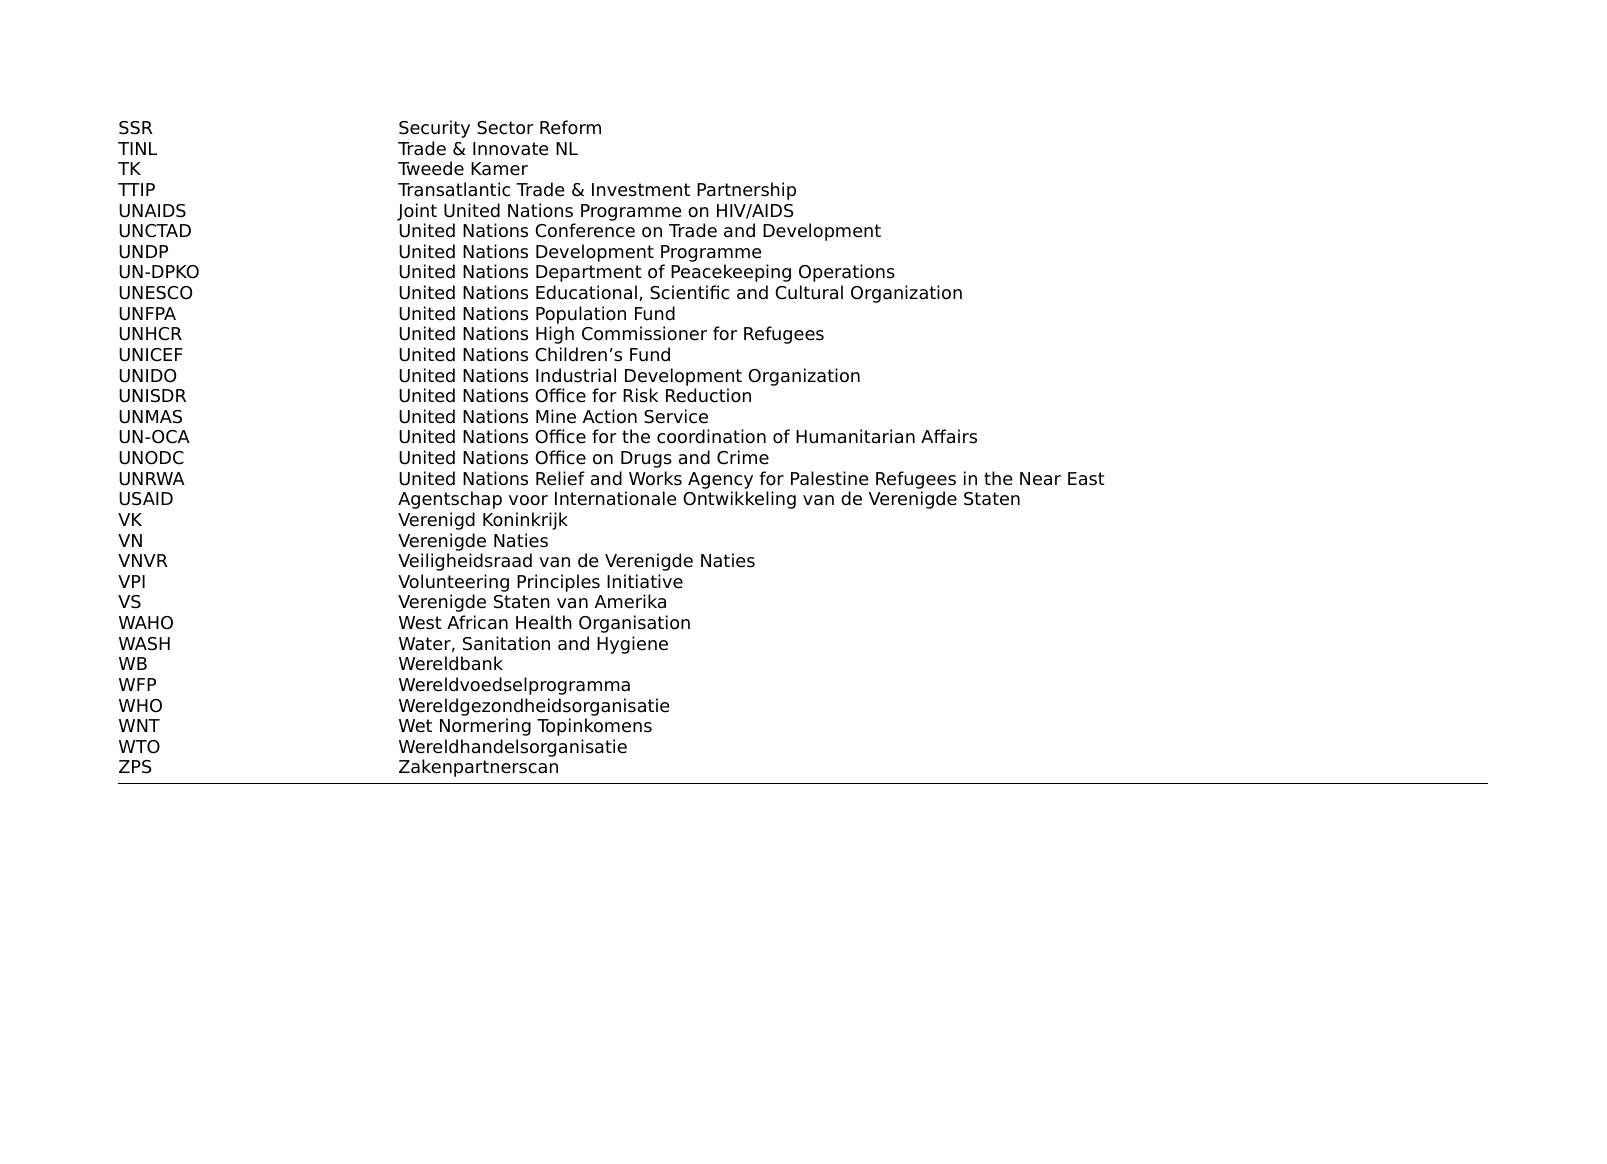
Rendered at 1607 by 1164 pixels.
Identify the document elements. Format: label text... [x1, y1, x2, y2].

table_cell West African Health Organisation [392, 613, 1488, 634]
table_cell WNT [118, 716, 392, 737]
table_cell United Nations Population Fund [392, 304, 1488, 324]
table_cell Veiligheidsraad van de Verenigde Naties [392, 551, 1488, 572]
table_cell Wet Normering Topinkomens [392, 716, 1488, 737]
table_cell TTIP [118, 180, 392, 201]
table_cell VS [118, 593, 392, 613]
table_cell Verenigd Koninkrijk [392, 510, 1488, 531]
table_cell WTO [118, 737, 392, 757]
table_cell WASH [118, 634, 392, 654]
table_cell TINL [118, 139, 392, 159]
table_cell WB [118, 654, 392, 675]
table_cell United Nations Relief and Works Agency for Palestine Refugees in the Near East [392, 469, 1488, 489]
table_cell VN [118, 531, 392, 551]
table_cell WAHO [118, 613, 392, 634]
table_cell United Nations Mine Action Service [392, 407, 1488, 427]
table_cell Wereldvoedselprogramma [392, 675, 1488, 696]
table_cell UN-OCA [118, 428, 392, 448]
table_cell UNAIDS [118, 201, 392, 221]
table_cell UNESCO [118, 283, 392, 304]
table_cell UNHCR [118, 324, 392, 345]
table_cell Transatlantic Trade & Investment Partnership [392, 180, 1488, 201]
table_cell United Nations Educational, Scientific and Cultural Organization [392, 283, 1488, 304]
table_cell Joint United Nations Programme on HIV/AIDS [392, 201, 1488, 221]
table_cell Wereldhandelsorganisatie [392, 737, 1488, 757]
table_cell UN-DPKO [118, 263, 392, 283]
table_cell UNRWA [118, 469, 392, 489]
table_cell United Nations Children’s Fund [392, 345, 1488, 366]
table_cell UNCTAD [118, 221, 392, 242]
table_cell UNICEF [118, 345, 392, 366]
table_cell UNFPA [118, 304, 392, 324]
table_cell Tweede Kamer [392, 159, 1488, 180]
table_cell United Nations Office for the coordination of Humanitarian Affairs [392, 428, 1488, 448]
table_cell United Nations Industrial Development Organization [392, 366, 1488, 386]
table_cell United Nations High Commissioner for Refugees [392, 324, 1488, 345]
table_cell Wereldbank [392, 654, 1488, 675]
table_cell SSR [118, 118, 392, 139]
table_cell United Nations Conference on Trade and Development [392, 221, 1488, 242]
table_cell United Nations Development Programme [392, 242, 1488, 262]
table_cell USAID [118, 489, 392, 510]
table_cell Agentschap voor Internationale Ontwikkeling van de Verenigde Staten [392, 489, 1488, 510]
table_cell UNMAS [118, 407, 392, 427]
table_cell TK [118, 159, 392, 180]
table_cell WHO [118, 696, 392, 716]
table_cell UNDP [118, 242, 392, 262]
table_cell ZPS [118, 758, 392, 783]
table_cell Wereldgezondheidsorganisatie [392, 696, 1488, 716]
table_cell UNODC [118, 448, 392, 469]
table_cell Security Sector Reform [392, 118, 1488, 139]
table_cell UNISDR [118, 386, 392, 407]
table_cell UNIDO [118, 366, 392, 386]
table_cell United Nations Department of Peacekeeping Operations [392, 263, 1488, 283]
table_cell WFP [118, 675, 392, 696]
table_cell United Nations Office on Drugs and Crime [392, 448, 1488, 469]
table_cell VPI [118, 572, 392, 592]
table_cell VK [118, 510, 392, 531]
table_cell Verenigde Staten van Amerika [392, 593, 1488, 613]
table_cell United Nations Office for Risk Reduction [392, 386, 1488, 407]
table_cell Volunteering Principles Initiative [392, 572, 1488, 592]
table_cell Trade & Innovate NL [392, 139, 1488, 159]
table_cell Verenigde Naties [392, 531, 1488, 551]
table_cell Zakenpartnerscan [392, 758, 1488, 783]
table_cell VNVR [118, 551, 392, 572]
table_cell Water, Sanitation and Hygiene [392, 634, 1488, 654]
